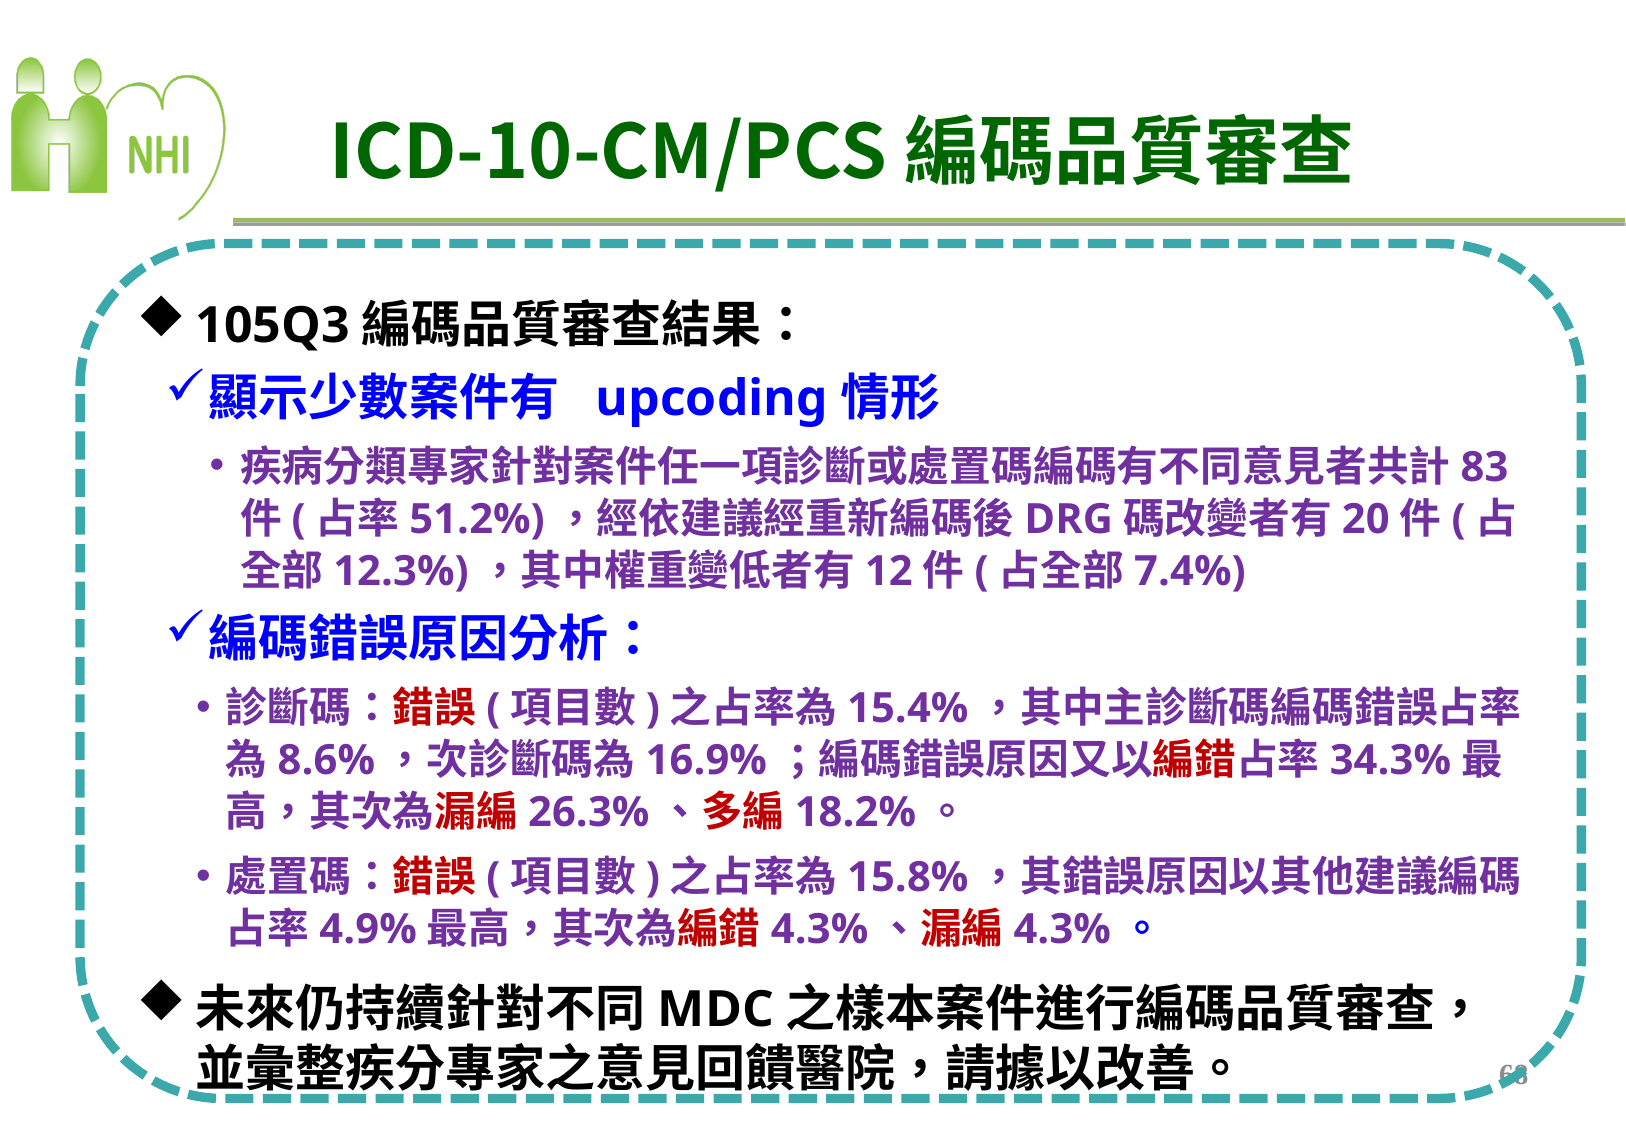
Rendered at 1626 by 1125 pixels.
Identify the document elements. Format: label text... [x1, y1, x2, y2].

text_box 105Q3編碼品質審查結果： 顯示少數案件有 upcoding情形 疾病分類專家針對案件任一項診斷或處置碼編碼有不同意見者共計83件(占率51.2%)，經依建議經重新編碼後DRG碼改變者有20件(占全部12.3%)，其中權重變低者有12件(占全部7.4%) 編碼錯誤原因分析： 診斷碼：錯誤(項目數)之占率為15.4%，其中主診斷碼編碼錯誤占率為8.6%，次診斷碼為16.9%；編碼錯誤原因又以編錯占率34.3%最高，其次為漏編26.3%、多編18.2%。 處置碼：錯誤(項目數)之占率為15.8%，其錯誤原因以其他建議編碼占率4.9%最高，其次為編錯4.3%、漏編4.3%。 未來仍持續針對不同MDC之樣本案件進行編碼品質審查，並彙整疾分專家之意見回饋醫院，請據以改善。 [80, 243, 1582, 1099]
slide_number [1164, 1054, 1544, 1103]
title ICD-10-CM/PCS編碼品質審查 [186, 66, 1498, 232]
picture [0, 42, 233, 233]
